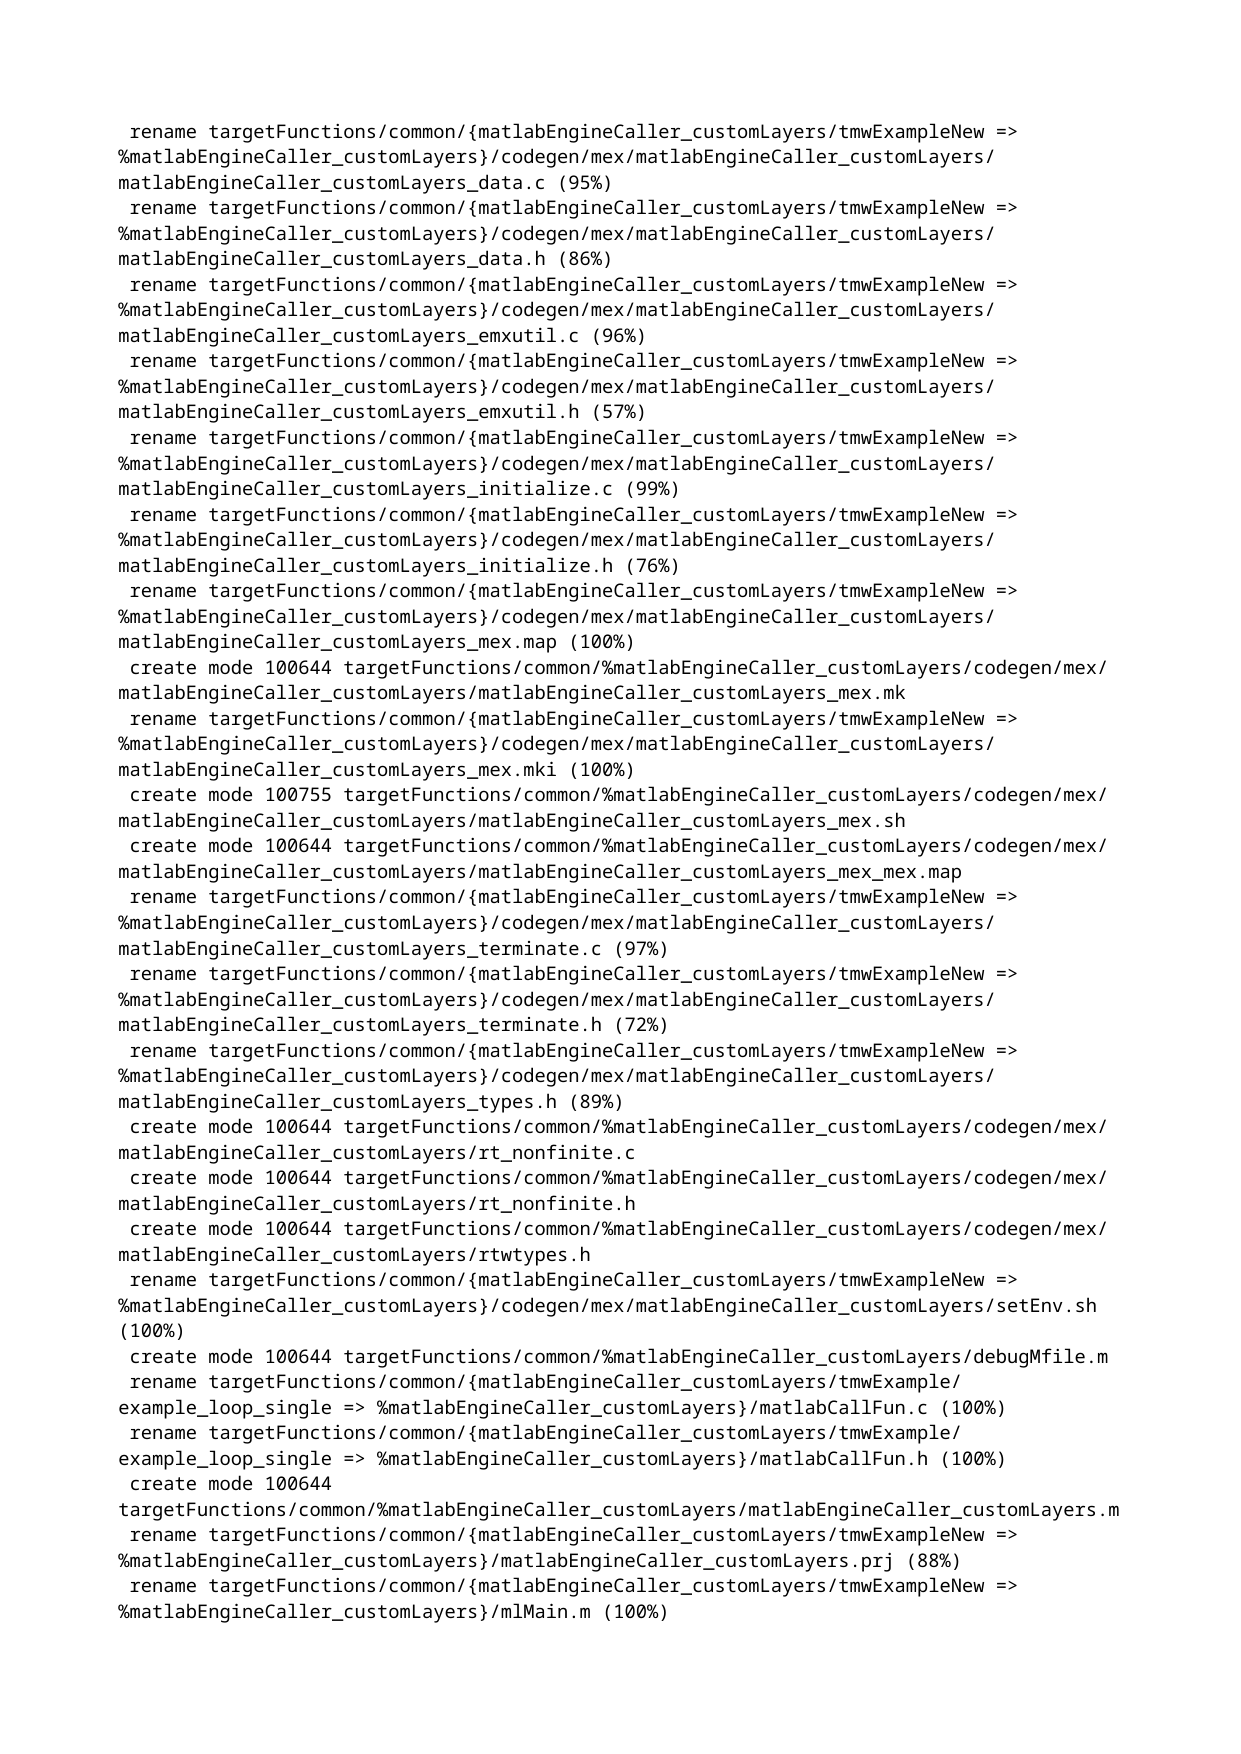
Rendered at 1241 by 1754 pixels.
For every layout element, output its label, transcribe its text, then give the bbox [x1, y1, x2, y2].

text rename targetFunctions/common/{matlabEngineCaller_customLayers/tmwExampleNew => %matlabEngineCaller_customLayers}/matlabEngineCaller_customLayers.prj (88%) [118, 1522, 1122, 1573]
text create mode 100644 targetFunctions/common/%matlabEngineCaller_customLayers/codegen/mex/matlabEngineCaller_customLayers/rtwtypes.h [118, 1216, 1122, 1267]
text create mode 100644 targetFunctions/common/%matlabEngineCaller_customLayers/debugMfile.m [118, 1343, 1122, 1369]
text rename targetFunctions/common/{matlabEngineCaller_customLayers/tmwExampleNew => %matlabEngineCaller_customLayers}/codegen/mex/matlabEngineCaller_customLayers/matlabEngineCaller_customLayers_initialize.h (76%) [118, 501, 1122, 577]
text create mode 100644 targetFunctions/common/%matlabEngineCaller_customLayers/codegen/mex/matlabEngineCaller_customLayers/rt_nonfinite.c [118, 1113, 1122, 1164]
text rename targetFunctions/common/{matlabEngineCaller_customLayers/tmwExampleNew => %matlabEngineCaller_customLayers}/codegen/mex/matlabEngineCaller_customLayers/matlabEngineCaller_customLayers_mex.mki (100%) [118, 705, 1122, 782]
text create mode 100644 targetFunctions/common/%matlabEngineCaller_customLayers/matlabEngineCaller_customLayers.m [118, 1471, 1122, 1522]
text rename targetFunctions/common/{matlabEngineCaller_customLayers/tmwExampleNew => %matlabEngineCaller_customLayers}/codegen/mex/matlabEngineCaller_customLayers/matlabEngineCaller_customLayers_emxutil.h (57%) [118, 348, 1122, 424]
text rename targetFunctions/common/{matlabEngineCaller_customLayers/tmwExampleNew => %matlabEngineCaller_customLayers}/codegen/mex/matlabEngineCaller_customLayers/matlabEngineCaller_customLayers_data.c (95%) [118, 118, 1122, 195]
text create mode 100644 targetFunctions/common/%matlabEngineCaller_customLayers/codegen/mex/matlabEngineCaller_customLayers/matlabEngineCaller_customLayers_mex_mex.map [118, 833, 1122, 884]
text rename targetFunctions/common/{matlabEngineCaller_customLayers/tmwExampleNew => %matlabEngineCaller_customLayers}/codegen/mex/matlabEngineCaller_customLayers/matlabEngineCaller_customLayers_mex.map (100%) [118, 577, 1122, 654]
text rename targetFunctions/common/{matlabEngineCaller_customLayers/tmwExampleNew => %matlabEngineCaller_customLayers}/codegen/mex/matlabEngineCaller_customLayers/matlabEngineCaller_customLayers_initialize.c (99%) [118, 424, 1122, 501]
text rename targetFunctions/common/{matlabEngineCaller_customLayers/tmwExampleNew => %matlabEngineCaller_customLayers}/mlMain.m (100%) [118, 1573, 1122, 1624]
text rename targetFunctions/common/{matlabEngineCaller_customLayers/tmwExampleNew => %matlabEngineCaller_customLayers}/codegen/mex/matlabEngineCaller_customLayers/setEnv.sh (100%) [118, 1267, 1122, 1343]
text rename targetFunctions/common/{matlabEngineCaller_customLayers/tmwExample/example_loop_single => %matlabEngineCaller_customLayers}/matlabCallFun.c (100%) [118, 1369, 1122, 1420]
text rename targetFunctions/common/{matlabEngineCaller_customLayers/tmwExampleNew => %matlabEngineCaller_customLayers}/codegen/mex/matlabEngineCaller_customLayers/matlabEngineCaller_customLayers_terminate.h (72%) [118, 960, 1122, 1037]
text rename targetFunctions/common/{matlabEngineCaller_customLayers/tmwExampleNew => %matlabEngineCaller_customLayers}/codegen/mex/matlabEngineCaller_customLayers/matlabEngineCaller_customLayers_data.h (86%) [118, 195, 1122, 271]
text rename targetFunctions/common/{matlabEngineCaller_customLayers/tmwExampleNew => %matlabEngineCaller_customLayers}/codegen/mex/matlabEngineCaller_customLayers/matlabEngineCaller_customLayers_types.h (89%) [118, 1037, 1122, 1113]
text rename targetFunctions/common/{matlabEngineCaller_customLayers/tmwExample/example_loop_single => %matlabEngineCaller_customLayers}/matlabCallFun.h (100%) [118, 1420, 1122, 1471]
text create mode 100644 targetFunctions/common/%matlabEngineCaller_customLayers/codegen/mex/matlabEngineCaller_customLayers/matlabEngineCaller_customLayers_mex.mk [118, 654, 1122, 705]
text rename targetFunctions/common/{matlabEngineCaller_customLayers/tmwExampleNew => %matlabEngineCaller_customLayers}/codegen/mex/matlabEngineCaller_customLayers/matlabEngineCaller_customLayers_emxutil.c (96%) [118, 271, 1122, 348]
text create mode 100755 targetFunctions/common/%matlabEngineCaller_customLayers/codegen/mex/matlabEngineCaller_customLayers/matlabEngineCaller_customLayers_mex.sh [118, 782, 1122, 833]
text rename targetFunctions/common/{matlabEngineCaller_customLayers/tmwExampleNew => %matlabEngineCaller_customLayers}/codegen/mex/matlabEngineCaller_customLayers/matlabEngineCaller_customLayers_terminate.c (97%) [118, 884, 1122, 960]
text create mode 100644 targetFunctions/common/%matlabEngineCaller_customLayers/codegen/mex/matlabEngineCaller_customLayers/rt_nonfinite.h [118, 1164, 1122, 1216]
